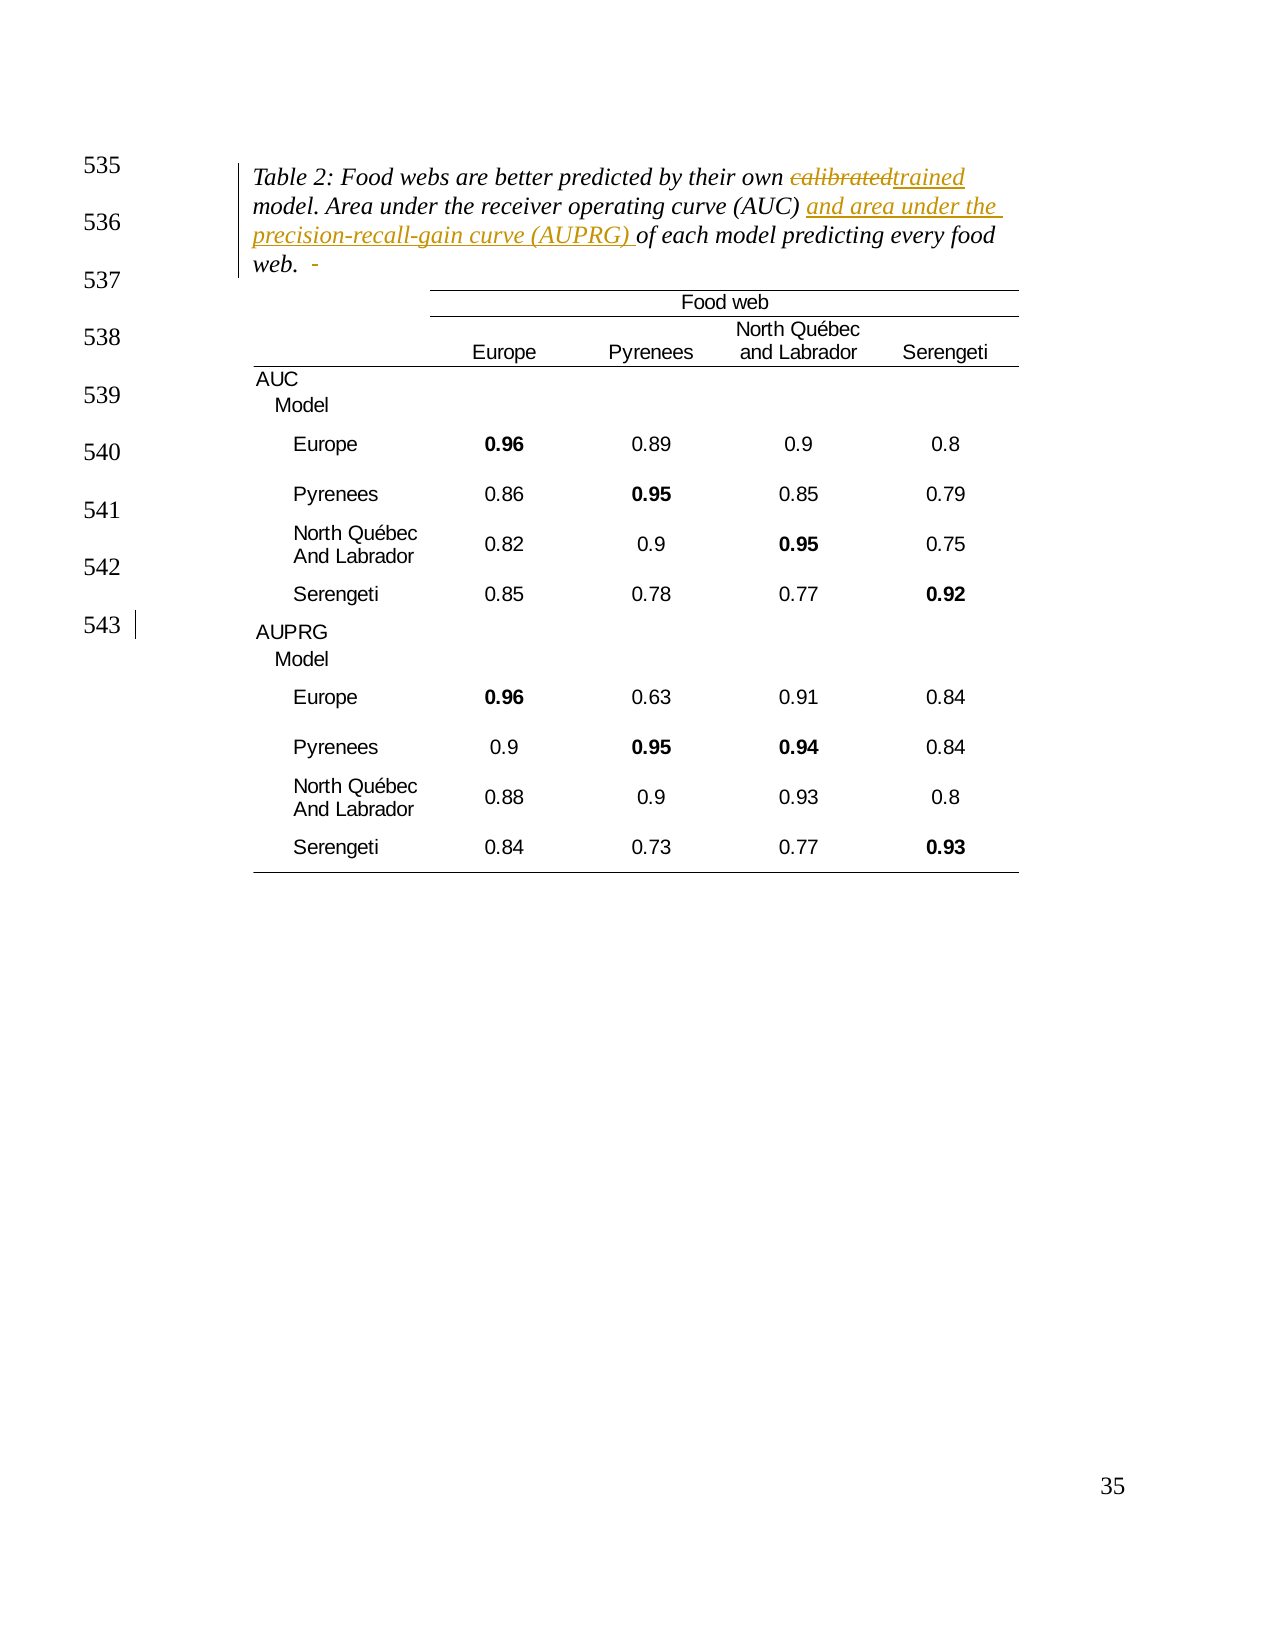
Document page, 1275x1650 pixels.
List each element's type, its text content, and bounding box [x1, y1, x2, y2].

text Table 2: Food webs are better predicted by their own trained model. Area under the receiver operating curve (AUC) and area under the precision-recall-gain curve (AUPRG) of each model predicting every food web. [252, 162, 1023, 277]
